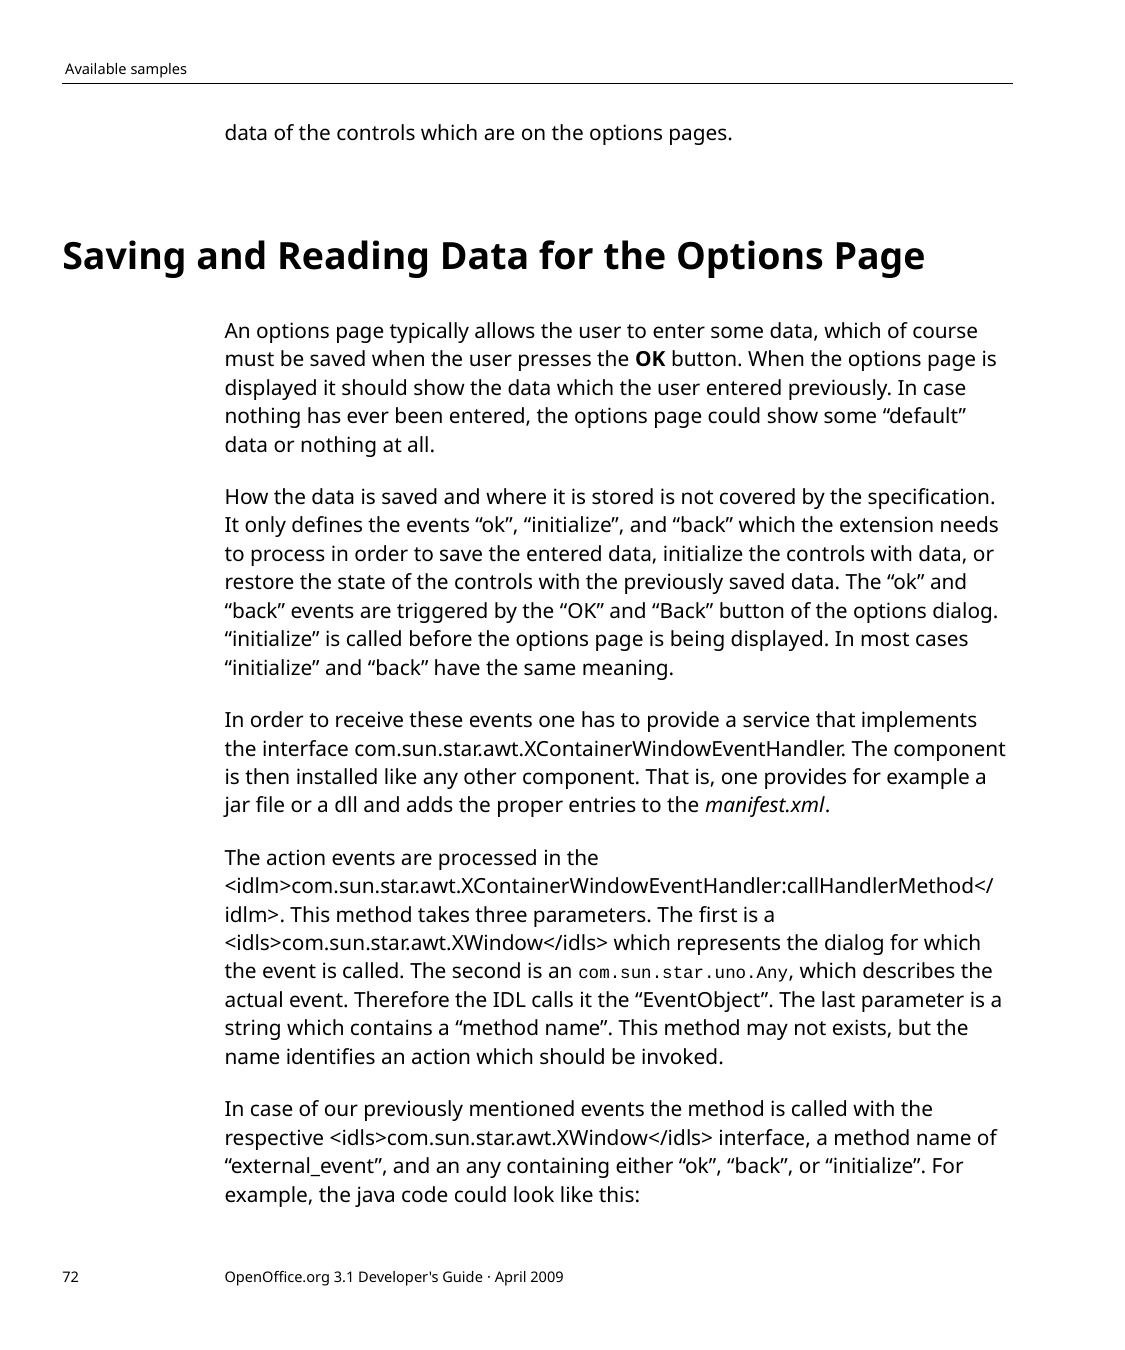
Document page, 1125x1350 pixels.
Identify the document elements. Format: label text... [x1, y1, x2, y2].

text The action events are processed in the <idlm>com.sun.star.awt.XContainerWindowEventHandler:callHandlerMethod</idlm>. This method takes three parameters. The first is a <idls>com.sun.star.awt.XWindow</idls> which represents the dialog for which the event is called. The second is an com.sun.star.uno.Any, which describes the actual event. Therefore the IDL calls it the “EventObject”. The last parameter is a string which contains a “method name”. This method may not exists, but the name identifies an action which should be invoked. [224, 843, 1013, 1070]
text In order to receive these events one has to provide a service that implements the interface com.sun.star.awt.XContainerWindowEventHandler. The component is then installed like any other component. That is, one provides for example a jar file or a dll and adds the proper entries to the manifest.xml. [224, 705, 1013, 819]
text In case of our previously mentioned events the method is called with the respective <idls>com.sun.star.awt.XWindow</idls> interface, a method name of “external_event”, and an any containing either “ok”, “back”, or “initialize”. For example, the java code could look like this: [224, 1094, 1013, 1208]
text data of the controls which are on the options pages. [224, 118, 1013, 147]
text An options page typically allows the user to enter some data, which of course must be saved when the user presses the OK button. When the options page is displayed it should show the data which the user entered previously. In case nothing has ever been entered, the options page could show some “default” data or nothing at all. [224, 316, 1013, 458]
subtitle Saving and Reading Data for the Options Page [62, 229, 1013, 280]
text How the data is saved and where it is stored is not covered by the specification. It only defines the events “ok”, “initialize”, and “back” which the extension needs to process in order to save the entered data, initialize the controls with data, or restore the state of the controls with the previously saved data. The “ok” and “back” events are triggered by the “OK” and “Back” button of the options dialog. “initialize” is called before the options page is being displayed. In most cases “initialize” and “back” have the same meaning. [224, 482, 1013, 681]
